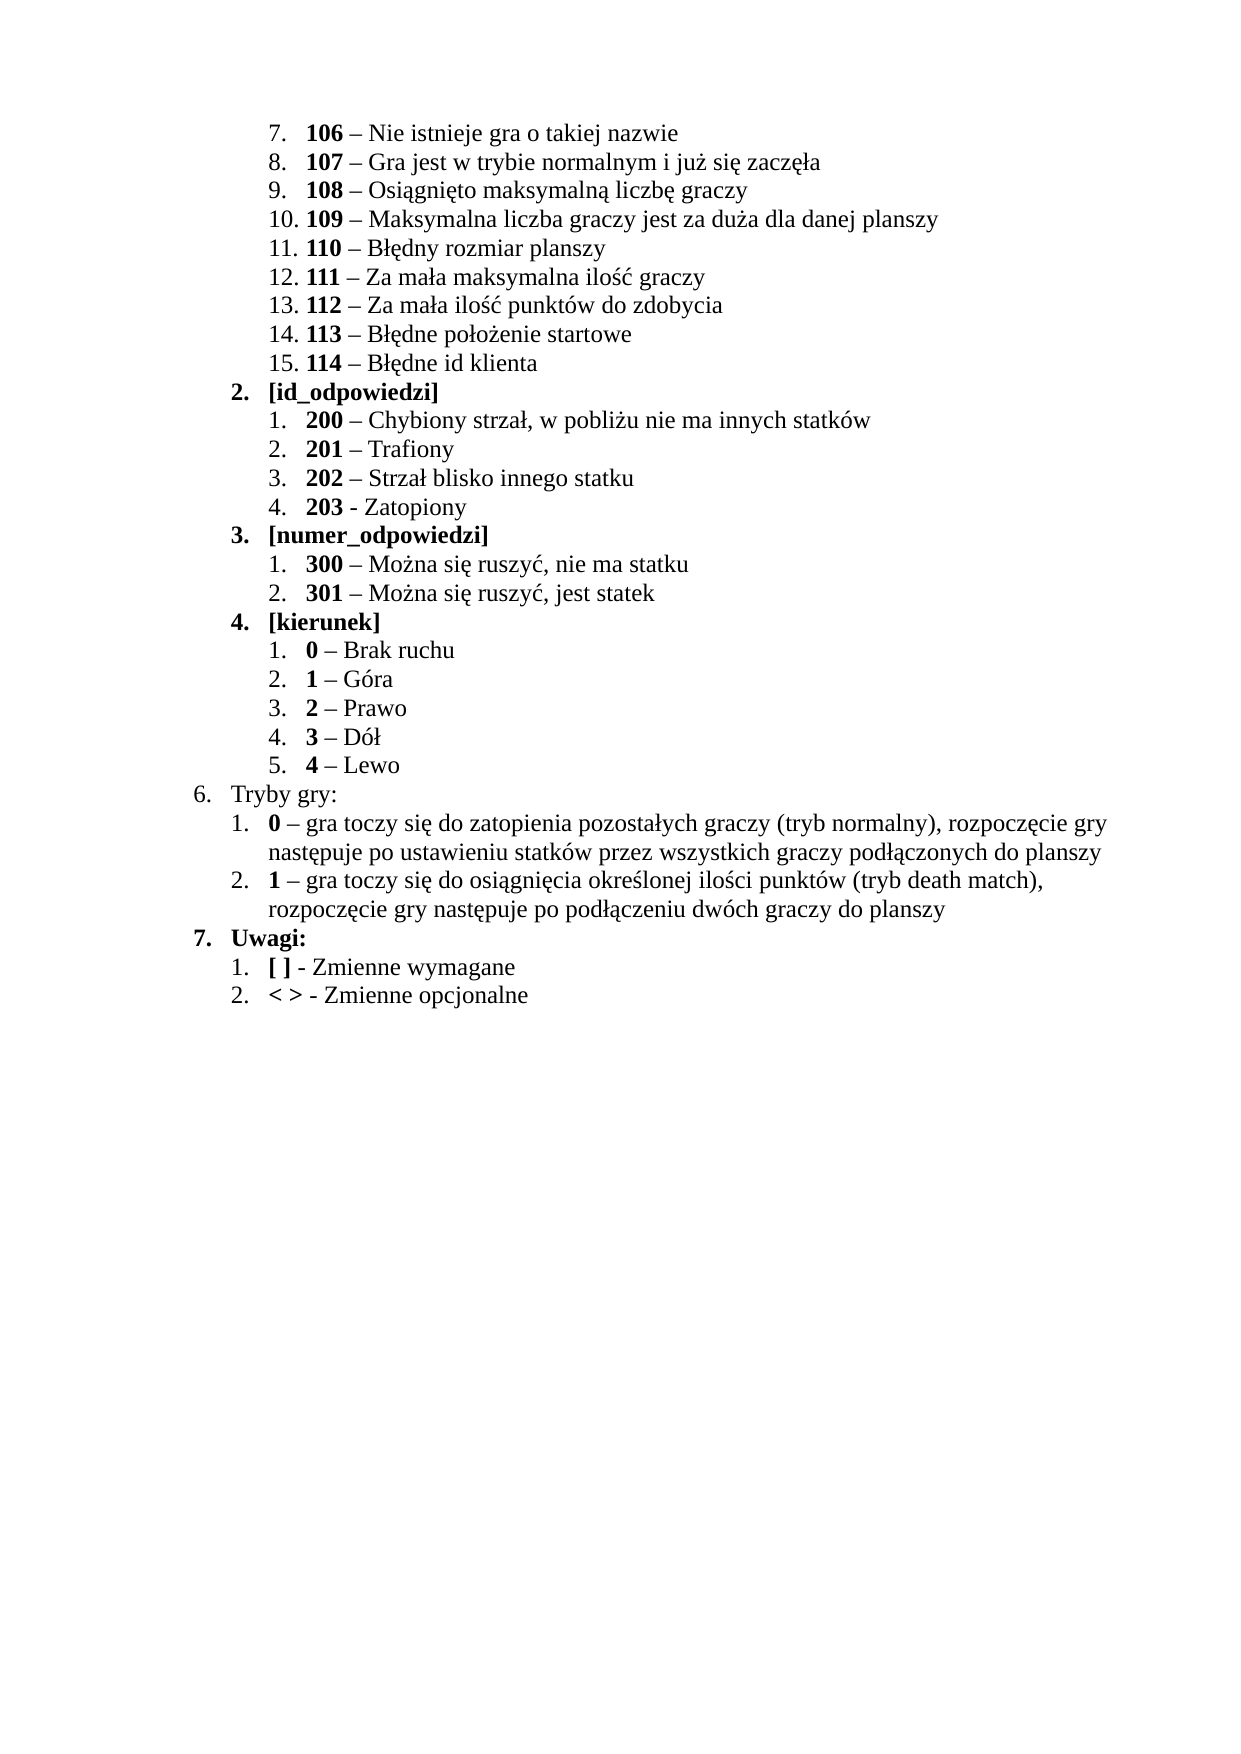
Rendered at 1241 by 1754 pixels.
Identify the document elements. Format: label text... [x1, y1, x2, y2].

list 201 – Trafiony [268, 434, 1122, 463]
list [numer_odpowiedzi] [231, 521, 1122, 549]
list 114 – Błędne id klienta [268, 348, 1122, 377]
list 112 – Za mała ilość punktów do zdobycia [268, 291, 1122, 319]
list 202 – Strzał blisko innego statku [268, 463, 1122, 492]
list [kierunek] [231, 607, 1122, 636]
list 4 – Lewo [268, 751, 1122, 779]
list 108 – Osiągnięto maksymalną liczbę graczy [268, 176, 1122, 204]
list 200 – Chybiony strzał, w pobliżu nie ma innych statków [268, 406, 1122, 434]
list 109 – Maksymalna liczba graczy jest za duża dla danej planszy [268, 204, 1122, 233]
list 203 - Zatopiony [268, 492, 1122, 521]
list 3 – Dół [268, 722, 1122, 751]
list 107 – Gra jest w trybie normalnym i już się zaczęła [268, 147, 1122, 176]
list 2 – Prawo [268, 693, 1122, 722]
list < > - Zmienne opcjonalne [231, 981, 1122, 1009]
list Uwagi: [193, 923, 1122, 952]
list Tryby gry: [193, 779, 1122, 808]
list 111 – Za mała maksymalna ilość graczy [268, 262, 1122, 291]
list 106 – Nie istnieje gra o takiej nazwie [268, 118, 1122, 147]
list 1 – gra toczy się do osiągnięcia określonej ilości punktów (tryb death match), rozpoczęcie gry następuje po podłączeniu dwóch graczy do planszy [231, 866, 1122, 923]
list 113 – Błędne położenie startowe [268, 319, 1122, 348]
list [id_odpowiedzi] [231, 377, 1122, 406]
list 0 – Brak ruchu [268, 636, 1122, 664]
list 1 – Góra [268, 664, 1122, 693]
list [ ] - Zmienne wymagane [231, 952, 1122, 981]
list 301 – Można się ruszyć, jest statek [268, 578, 1122, 607]
list 300 – Można się ruszyć, nie ma statku [268, 549, 1122, 578]
list 0 – gra toczy się do zatopienia pozostałych graczy (tryb normalny), rozpoczęcie gry następuje po ustawieniu statków przez wszystkich graczy podłączonych do planszy [231, 808, 1122, 866]
list 110 – Błędny rozmiar planszy [268, 233, 1122, 262]
